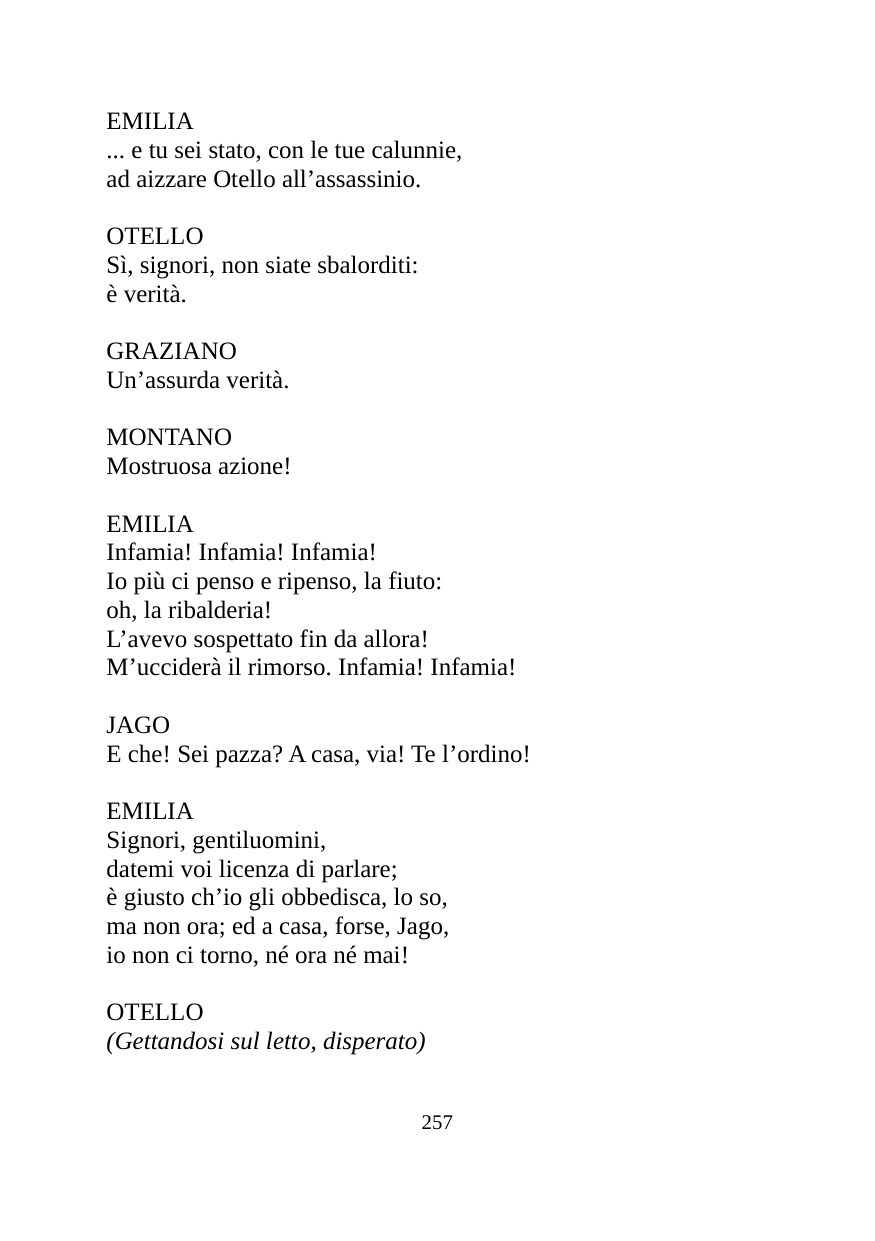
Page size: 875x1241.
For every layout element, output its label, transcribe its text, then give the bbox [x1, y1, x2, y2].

text oh, la ribalderia! [106, 595, 768, 624]
text L’avevo sospettato fin da allora! [106, 624, 768, 652]
text EMILIA ... e tu sei stato, con le tue calunnie, [106, 106, 768, 164]
text GRAZIANO Un’assurda verità. [106, 336, 768, 394]
text EMILIA Signori, gentiluomini, [106, 796, 768, 854]
text MONTANO Mostruosa azione! [106, 422, 768, 480]
text EMILIA Infamia! Infamia! Infamia! [106, 509, 768, 566]
text Io più ci penso e ripenso, la fiuto: [106, 566, 768, 595]
text OTELLO Sì, signori, non siate sbalorditi: [106, 221, 768, 279]
text ad aizzare Otello all’assassinio. [106, 164, 768, 192]
text datemi voi licenza di parlare; [106, 854, 768, 882]
text è verità. [106, 279, 768, 307]
text io non ci torno, né ora né mai! [106, 940, 768, 969]
text è giusto ch’io gli obbedisca, lo so, [106, 882, 768, 911]
text JAGO E che! Sei pazza? A casa, via! Te l’ordino! [106, 710, 768, 767]
text ma non ora; ed a casa, forse, Jago, [106, 911, 768, 940]
text OTELLO (Gettandosi sul letto, disperato) [106, 997, 768, 1055]
text M’ucciderà il rimorso. Infamia! Infamia! [106, 652, 768, 681]
